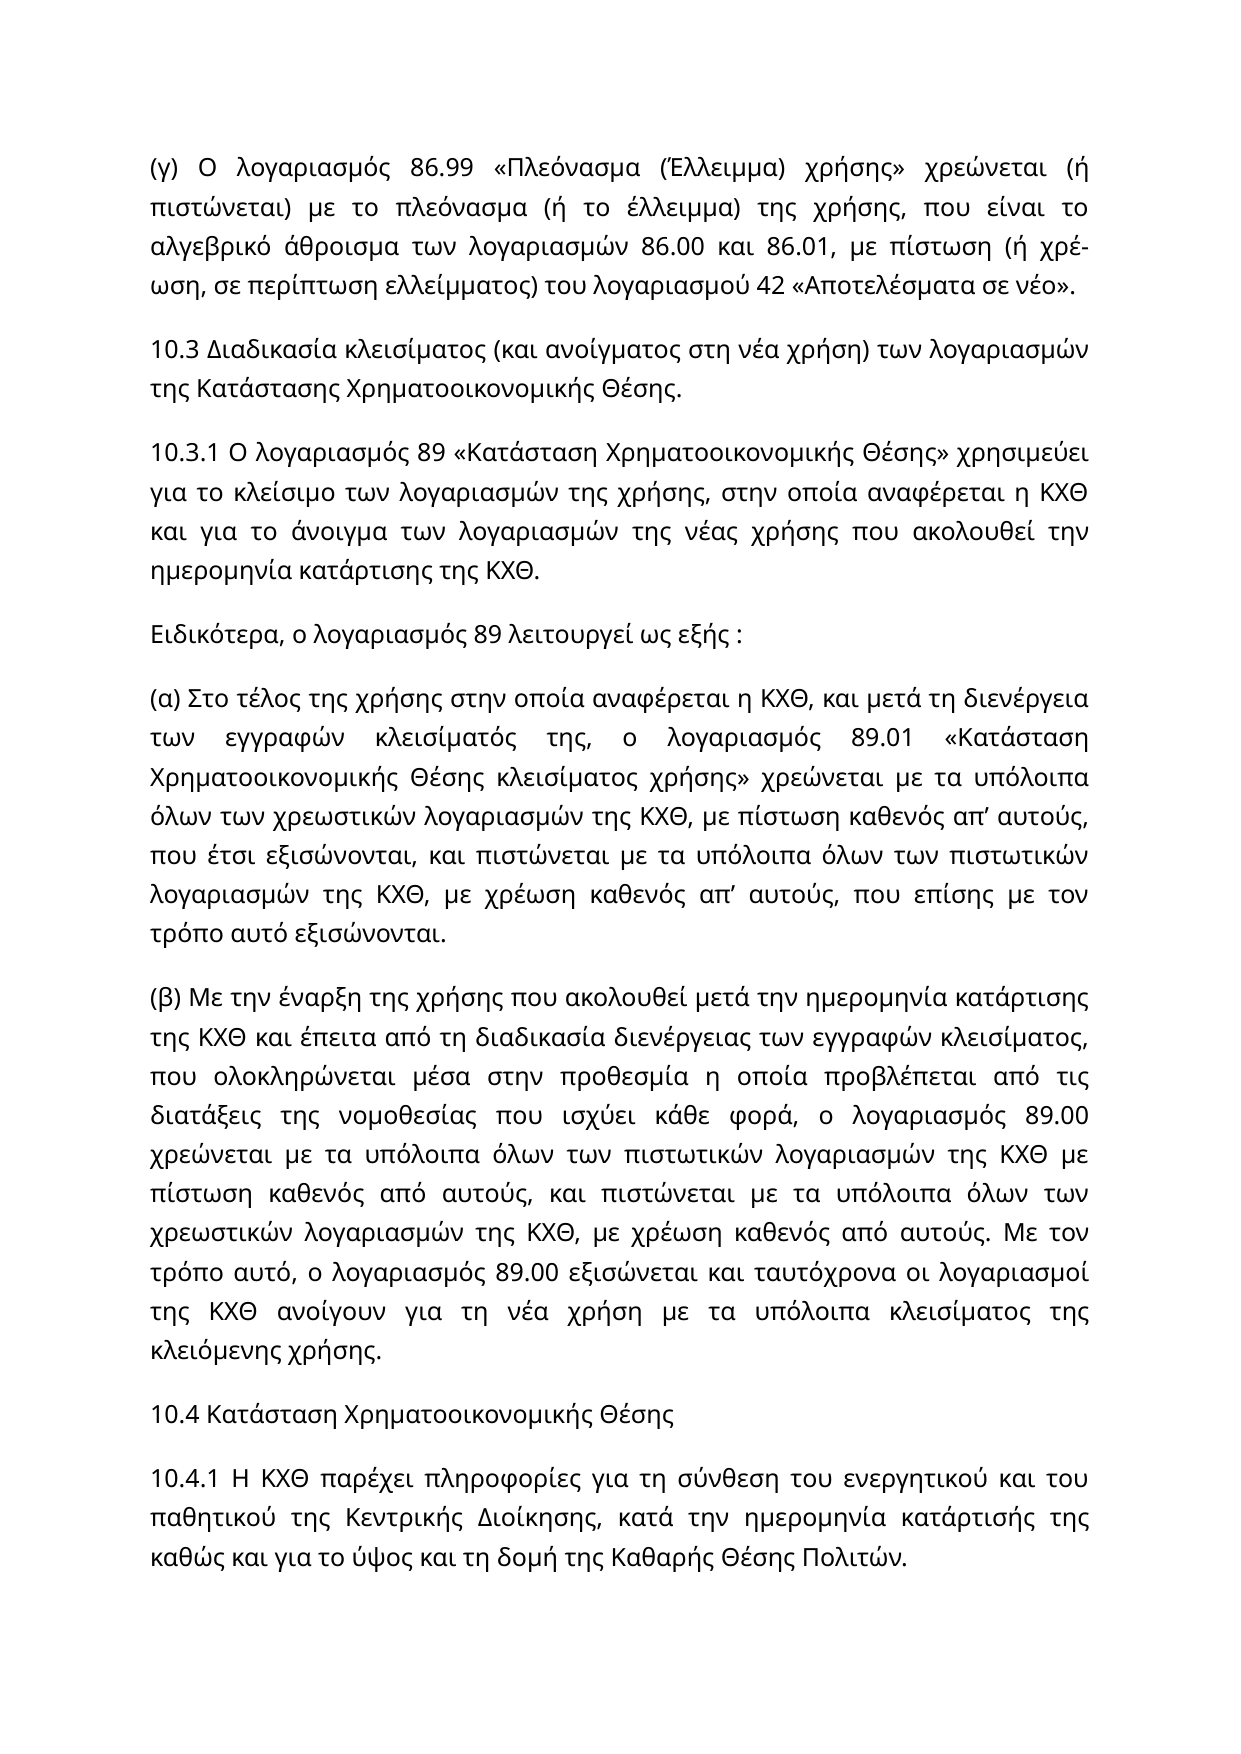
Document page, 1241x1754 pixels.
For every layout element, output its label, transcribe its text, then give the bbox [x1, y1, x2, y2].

text 10.3.1 Ο λογαριασμός 89 «Κατάσταση Χρηματοοικονομικής Θέσης» χρησιμεύει για το κλείσιμο των λογαριασμών της χρήσης, στην οποία αναφέρεται η ΚΧΘ και για το άνοιγμα των λογαριασμών της νέας χρήσης που ακολουθεί την ημερομηνία κατάρτισης της ΚΧΘ. [150, 435, 1090, 587]
text (γ) Ο λογαριασμός 86.99 «Πλεόνασμα (Έλλειμμα) χρήσης» χρεώνεται (ή πιστώνεται) με το πλεόνασμα (ή το έλλειμμα) της χρήσης, που είναι το αλγεβρικό άθροισμα των λογαριασμών 86.00 και 86.01, με πίστωση (ή χρέ- ωση, σε περίπτωση ελλείμματος) του λογαριασμού 42 «Αποτελέσματα σε νέο». [150, 150, 1090, 302]
text 10.4.1 Η ΚΧΘ παρέχει πληροφορίες για τη σύνθεση του ενεργητικού και του παθητικού της Κεντρικής Διοίκησης, κατά την ημερομηνία κατάρτισής της καθώς και για το ύψος και τη δομή της Καθαρής Θέσης Πολιτών. [150, 1461, 1090, 1573]
text (α) Στο τέλος της χρήσης στην οποία αναφέρεται η ΚΧΘ, και μετά τη διενέργεια των εγγραφών κλεισίματός της, ο λογαριασμός 89.01 «Κατάσταση Χρηματοοικονομικής Θέσης κλεισίματος χρήσης» χρεώνεται με τα υπόλοιπα όλων των χρεωστικών λογαριασμών της ΚΧΘ, με πίστωση καθενός απ’ αυτούς, που έτσι εξισώνονται, και πιστώνεται με τα υπόλοιπα όλων των πιστωτικών λογαριασμών της ΚΧΘ, με χρέωση καθενός απ’ αυτούς, που επίσης με τον τρόπο αυτό εξισώνονται. [150, 681, 1090, 950]
text 10.3 Διαδικασία κλεισίματος (και ανοίγματος στη νέα χρήση) των λογαριασμών της Κατάστασης Χρηματοοικονομικής Θέσης. [150, 332, 1090, 405]
text 10.4 Κατάσταση Χρηματοοικονομικής Θέσης [150, 1397, 1090, 1431]
text (β) Με την έναρξη της χρήσης που ακολουθεί μετά την ημερομηνία κατάρτισης της ΚΧΘ και έπειτα από τη διαδικασία διενέργειας των εγγραφών κλεισίματος, που ολοκληρώνεται μέσα στην προθεσμία η οποία προβλέπεται από τις διατάξεις της νομοθεσίας που ισχύει κάθε φορά, ο λογαριασμός 89.00 χρεώνεται με τα υπόλοιπα όλων των πιστωτικών λογαριασμών της ΚΧΘ με πίστωση καθενός από αυτούς, και πιστώνεται με τα υπόλοιπα όλων των χρεωστικών λογαριασμών της ΚΧΘ, με χρέωση καθενός από αυτούς. Με τον τρόπο αυτό, ο λογαριασμός 89.00 εξισώνεται και ταυτόχρονα οι λογαριασμοί της ΚΧΘ ανοίγουν για τη νέα χρήση με τα υπόλοιπα κλεισίματος της κλειόμενης χρήσης. [150, 980, 1090, 1367]
text Ειδικότερα, ο λογαριασμός 89 λειτουργεί ως εξής : [150, 617, 1090, 651]
